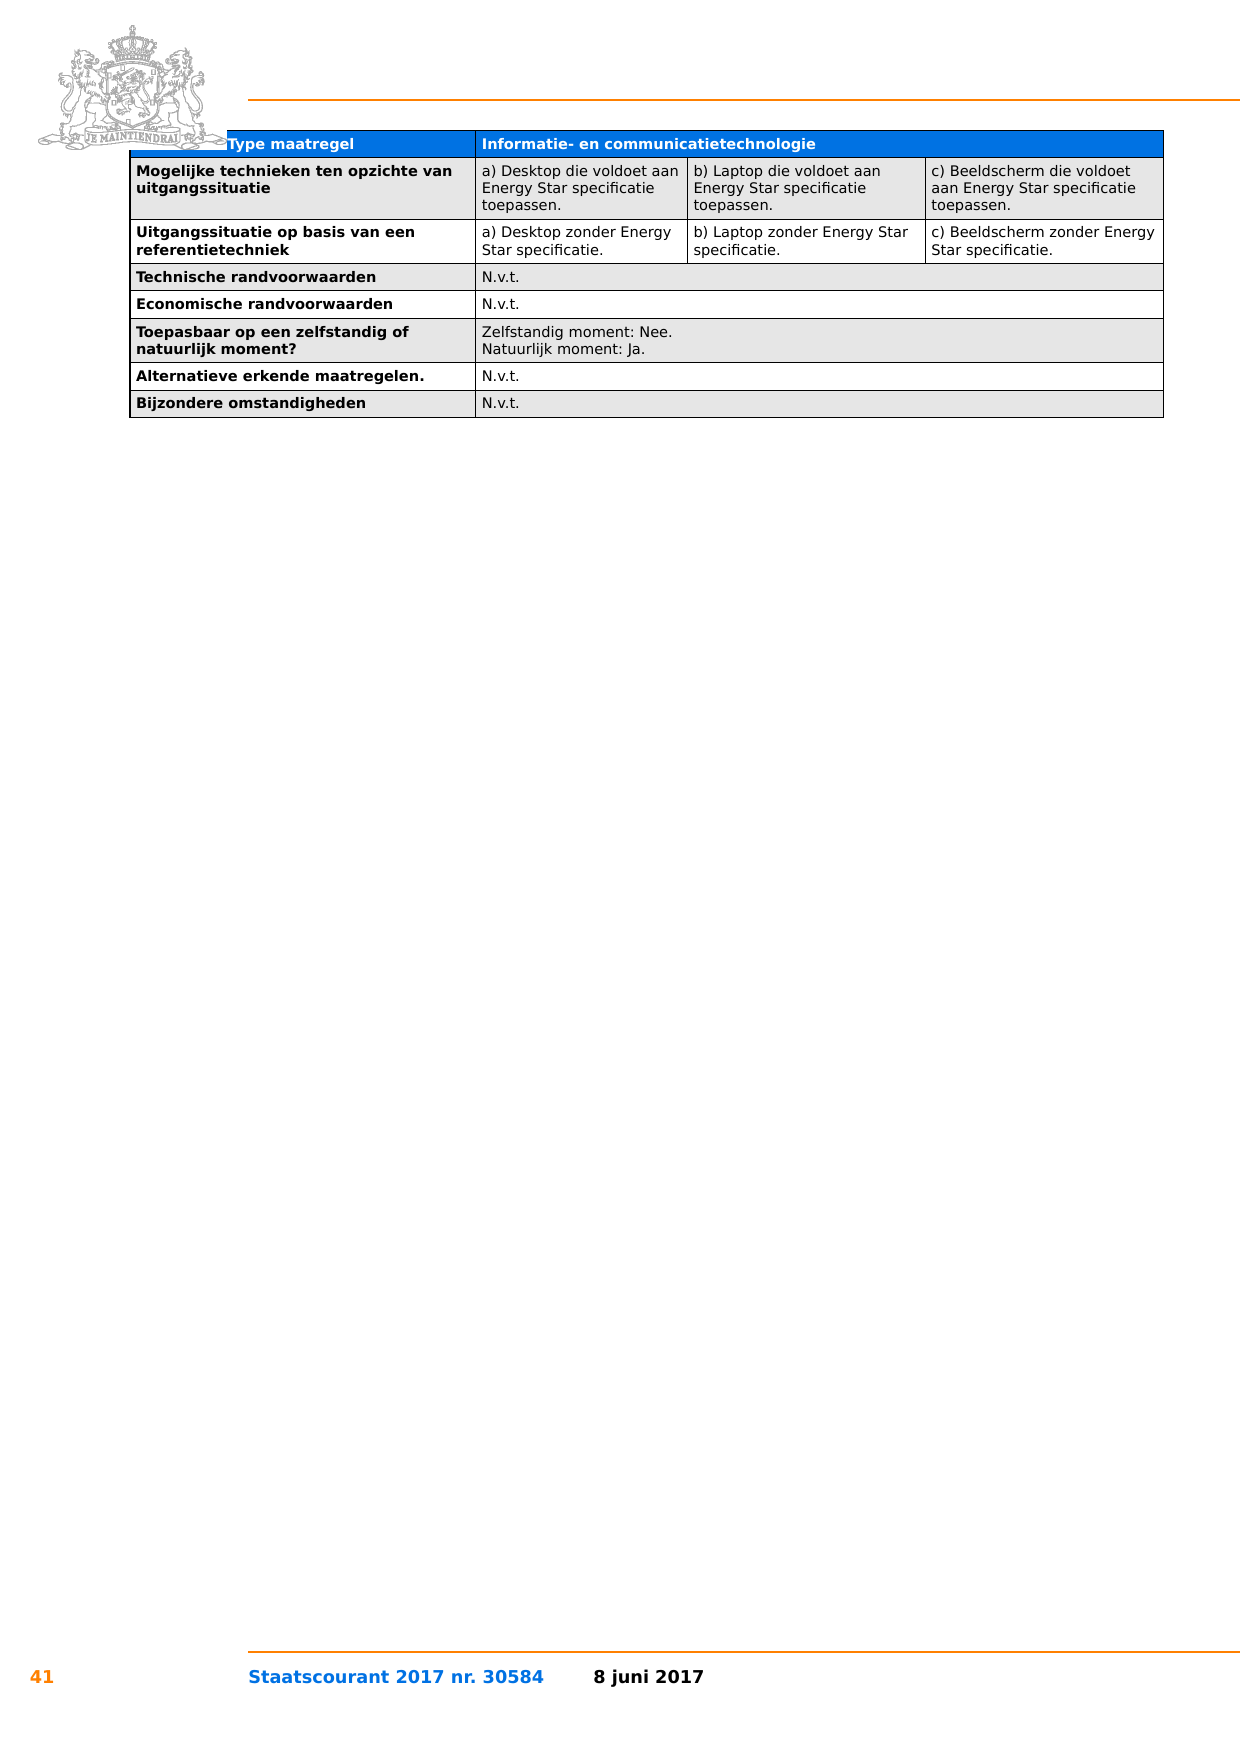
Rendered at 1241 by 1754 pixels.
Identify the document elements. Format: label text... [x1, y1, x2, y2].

table_cell a) Desktop zonder Energy Star specificatie. [476, 220, 687, 263]
table_cell N.v.t. [476, 391, 1163, 417]
table_cell a) Desktop die voldoet aan Energy Star specificatie toepassen. [476, 158, 687, 219]
table_header Type maatregel [131, 131, 475, 157]
table_cell c) Beeldscherm die voldoet aan Energy Star specificatie toepassen. [926, 158, 1163, 219]
table_cell Bijzondere omstandigheden [131, 391, 475, 417]
table_cell Economische randvoorwaarden [131, 291, 475, 318]
table_cell N.v.t. [476, 363, 1163, 389]
table_cell Technische randvoorwaarden [131, 264, 475, 290]
table_cell Zelfstandig moment: Nee. Natuurlijk moment: Ja. [476, 319, 1163, 362]
table_cell Alternatieve erkende maatregelen. [131, 363, 475, 389]
table_cell b) Laptop die voldoet aan Energy Star specificatie toepassen. [688, 158, 925, 219]
table_cell Mogelijke technieken ten opzichte van uitgangssituatie [131, 158, 475, 219]
picture [38, 25, 227, 150]
table_cell N.v.t. [476, 291, 1163, 318]
table_header Informatie- en communicatietechnologie [476, 131, 1163, 157]
table_cell c) Beeldscherm zonder Energy Star specificatie. [926, 220, 1163, 263]
table_cell Uitgangssituatie op basis van een referentietechniek [131, 220, 475, 263]
table_cell b) Laptop zonder Energy Star specificatie. [688, 220, 925, 263]
table_cell N.v.t. [476, 264, 1163, 290]
table_cell Toepasbaar op een zelfstandig of natuurlijk moment? [131, 319, 475, 362]
